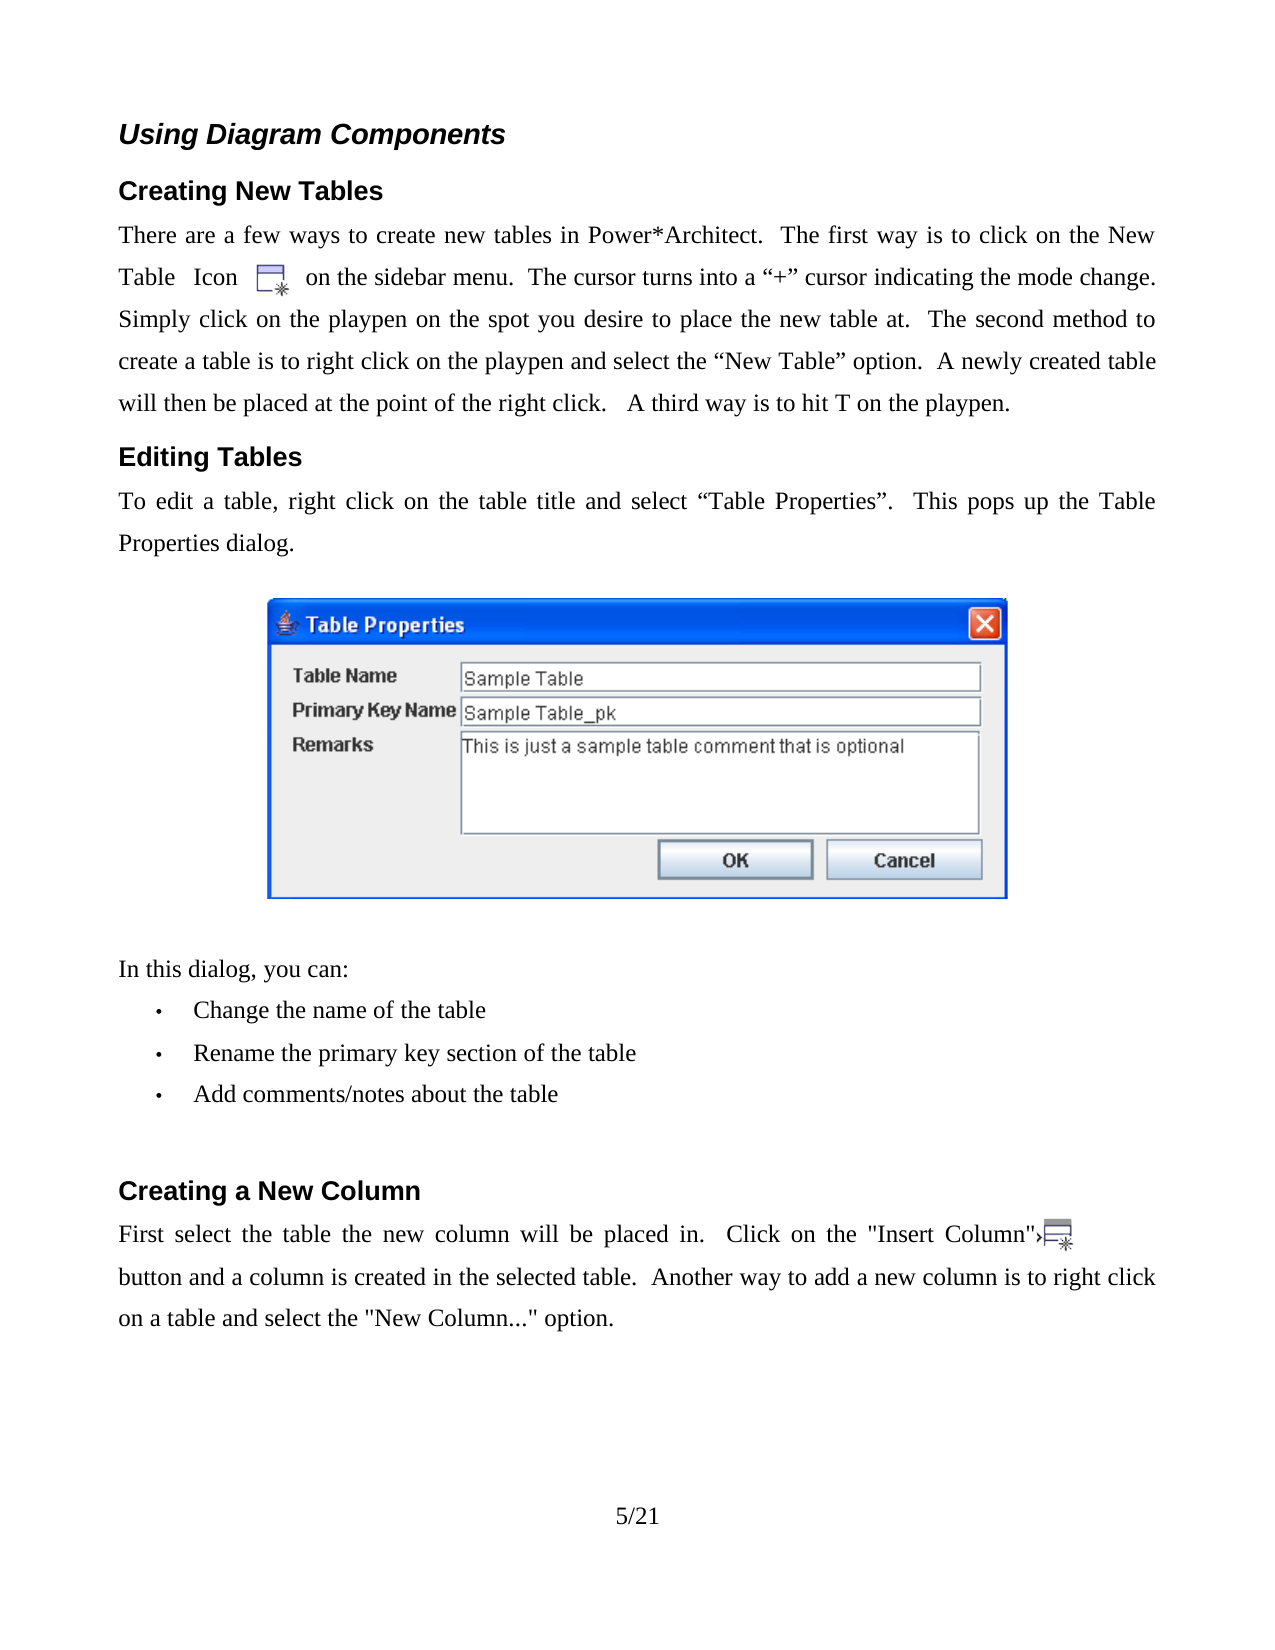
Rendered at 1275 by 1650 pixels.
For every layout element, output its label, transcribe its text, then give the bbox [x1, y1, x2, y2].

subtitle Creating New Tables [118, 176, 1157, 206]
picture [1036, 1214, 1075, 1253]
text To edit a table, right click on the table title and select “Table Properties”. This pops up the Table Properties dialog. [118, 487, 1157, 557]
subtitle Using Diagram Components [118, 118, 1157, 151]
text In this dialog, you can: [118, 954, 1157, 982]
subtitle Editing Tables [118, 442, 1157, 472]
text There are a few ways to create new tables in Power*Architect. The first way is to click on the New Table Icon on the sidebar menu. The cursor turns into a “+” cursor indicating the mode change. Simply click on the playpen on the spot you desire to place the new table at. The second method to create a table is to right click on the playpen and select the “New Table” option. A newly created table will then be placed at the point of the right click. A third way is to hit T on the playpen. [118, 221, 1157, 417]
list Add comments/notes about the table [156, 1080, 1157, 1108]
list Rename the primary key section of the table [156, 1038, 1157, 1066]
picture [267, 598, 1008, 899]
picture [252, 260, 291, 298]
subtitle Creating a New Column [118, 1175, 1157, 1205]
text First select the table the new column will be placed in. Click on the "Insert Column" button and a column is created in the selected table. Another way to add a new column is to right click on a table and select the "New Column..." option. [118, 1220, 1157, 1332]
list Change the name of the table [156, 996, 1157, 1024]
